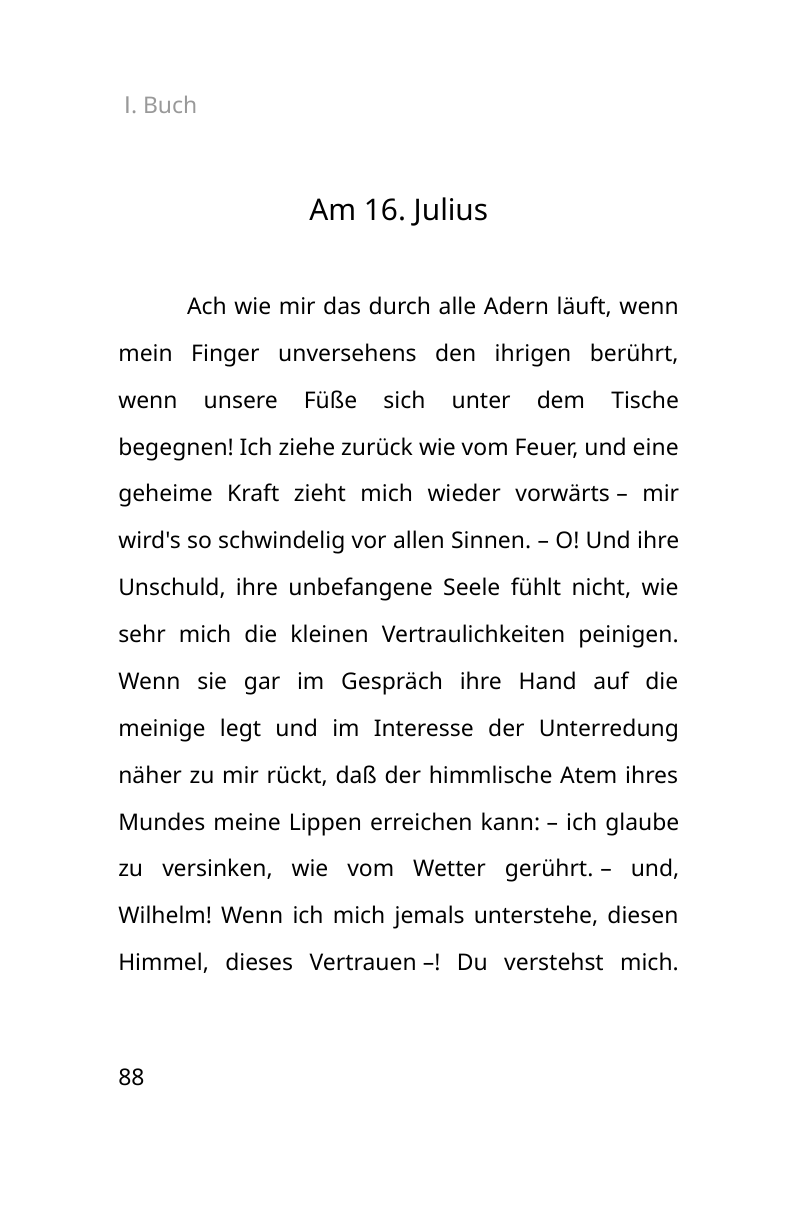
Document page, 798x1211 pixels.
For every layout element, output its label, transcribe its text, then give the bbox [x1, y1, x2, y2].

subtitle Am 16. Julius [118, 149, 679, 229]
text Ach wie mir das durch alle Adern läuft, wenn mein Finger unversehens den ihrigen berührt, wenn unsere Füße sich unter dem Tische begegnen! Ich ziehe zurück wie vom Feuer, und eine geheime Kraft zieht mich wieder vorwärts – mir wird's so schwindelig vor allen Sinnen. – O! Und ihre Unschuld, ihre unbefangene Seele fühlt nicht, wie sehr mich die kleinen Vertraulichkeiten peinigen. Wenn sie gar im Gespräch ihre Hand auf die meinige legt und im Interesse der Unterredung näher zu mir rückt, daß der himmlische Atem ihres Mundes meine Lippen erreichen kann: – ich glaube zu versinken, wie vom Wetter gerührt. – und, Wilhelm! Wenn ich mich jemals unterstehe, diesen Himmel, dieses Vertrauen –! Du verstehst mich. [118, 253, 679, 977]
